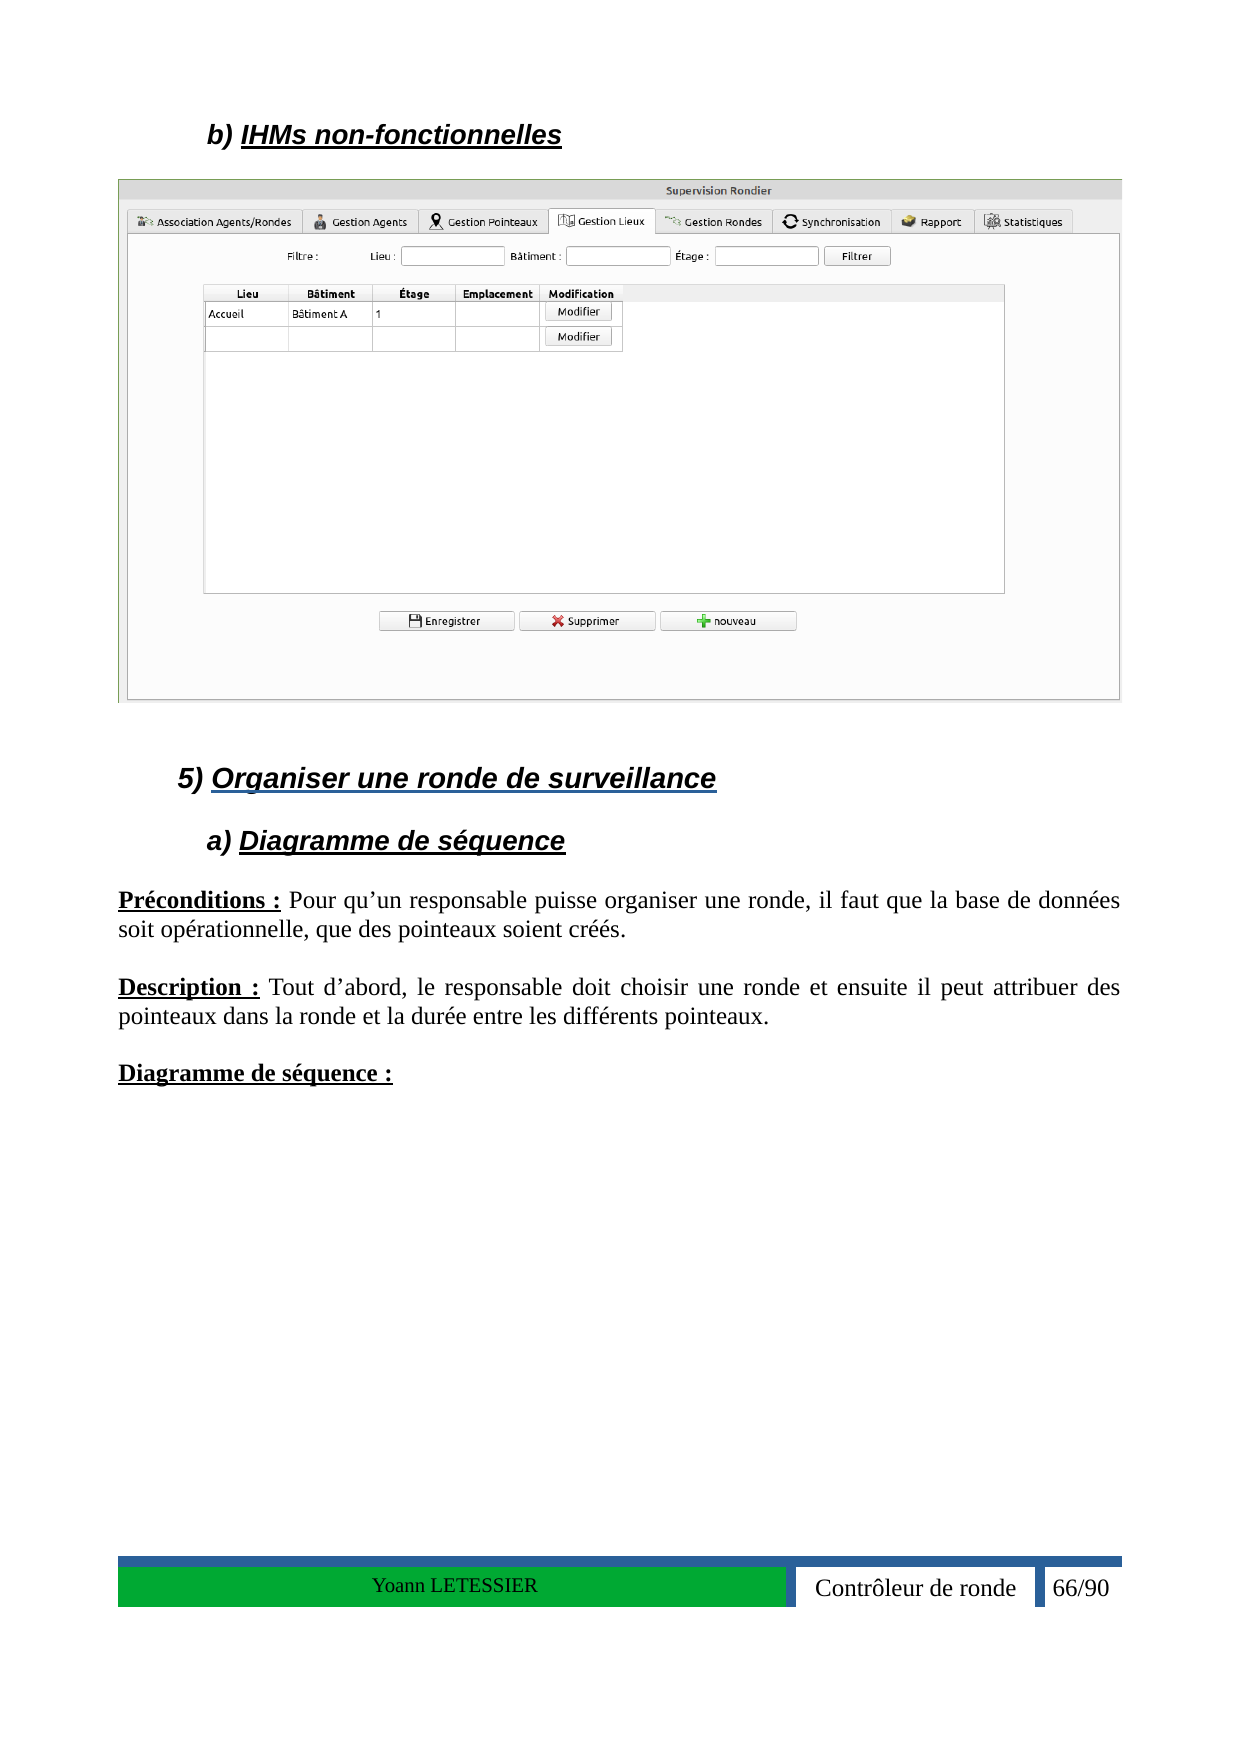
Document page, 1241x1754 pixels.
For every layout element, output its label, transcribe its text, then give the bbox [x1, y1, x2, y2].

text Diagramme de séquence : [118, 1058, 1122, 1087]
subtitle Diagramme de séquence [118, 824, 1122, 856]
text Préconditions : Pour qu’un responsable puisse organiser une ronde, il faut que la base de données soit opérationnelle, que des pointeaux soient créés. [118, 885, 1122, 943]
text Description : Tout d’abord, le responsable doit choisir une ronde et ensuite il peut attribuer des pointeaux dans la ronde et la durée entre les différents pointeaux. [118, 972, 1122, 1030]
picture [118, 179, 1123, 703]
subtitle IHMs non-fonctionnelles [118, 118, 1122, 150]
subtitle Organiser une ronde de surveillance [118, 761, 1122, 794]
